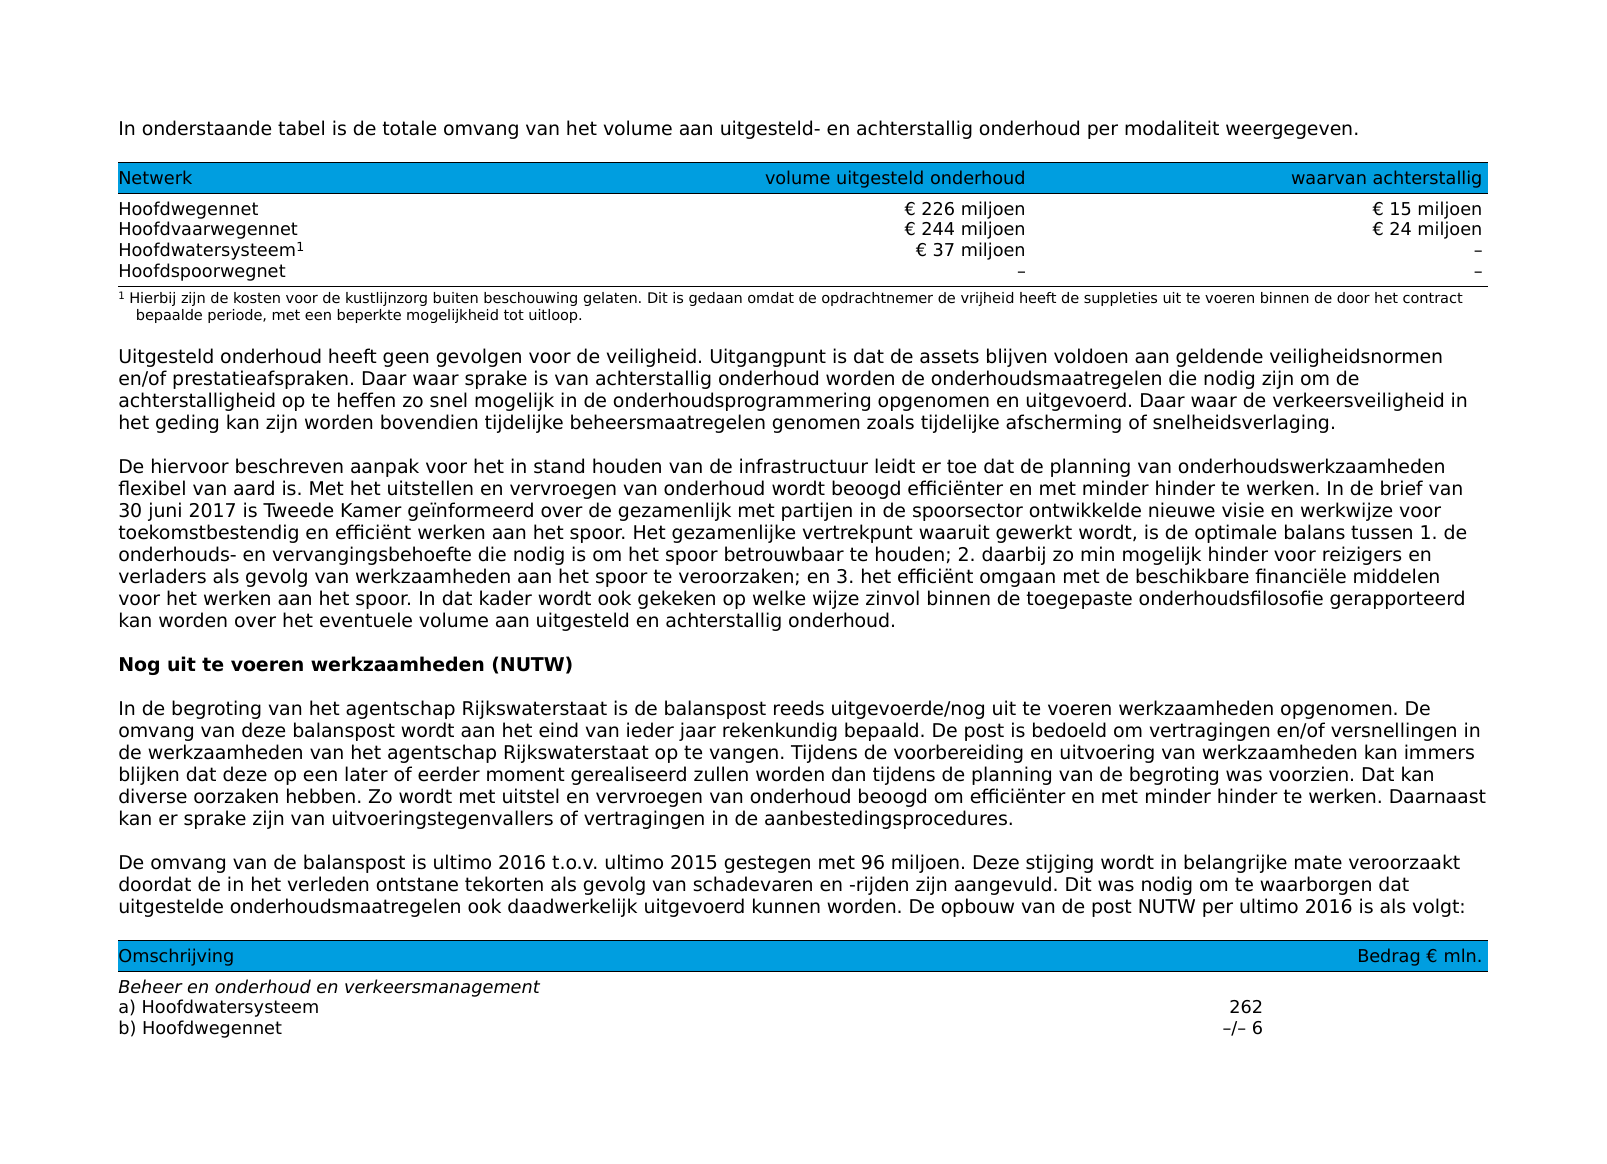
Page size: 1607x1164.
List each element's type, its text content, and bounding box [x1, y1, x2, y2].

table_cell Hoofdwatersysteem1 [118, 240, 575, 261]
table_cell € 37 miljoen [575, 240, 1031, 261]
table_cell Beheer en onderhoud en verkeersmanagement [118, 972, 1050, 997]
table_cell € 226 miljoen [575, 194, 1031, 219]
table_header Omschrijving [118, 941, 1050, 971]
table_header waarvan achterstallig [1031, 163, 1488, 193]
table_header volume uitgesteld onderhoud [575, 163, 1031, 193]
text In onderstaande tabel is de totale omvang van het volume aan uitgesteld- en achterstallig onderhoud per modaliteit weergegeven. [118, 118, 1488, 140]
table_cell – [1031, 261, 1488, 286]
table_cell 1 Hierbij zijn de kosten voor de kustlijnzorg buiten beschouwing gelaten. Dit is gedaan omdat de opdrachtnemer de vrijheid heeft de suppleties uit te voeren binnen de door het contract bepaalde periode, met een beperkte mogelijkheid tot uitloop. [118, 287, 1488, 324]
text De omvang van de balanspost is ultimo 2016 t.o.v. ultimo 2015 gestegen met 96 miljoen. Deze stijging wordt in belangrijke mate veroorzaakt doordat de in het verleden ontstane tekorten als gevolg van schadevaren en -rijden zijn aangevuld. Dit was nodig om te waarborgen dat uitgestelde onderhoudsmaatregelen ook daadwerkelijk uitgevoerd kunnen worden. De opbouw van de post NUTW per ultimo 2016 is als volgt: [118, 852, 1488, 918]
table_cell [1269, 998, 1488, 1018]
table_cell – [575, 261, 1031, 286]
table_cell Hoofdvaarwegennet [118, 219, 575, 240]
table_cell [1050, 972, 1269, 997]
table_cell – [1031, 240, 1488, 261]
text Uitgesteld onderhoud heeft geen gevolgen voor de veiligheid. Uitgangpunt is dat de assets blijven voldoen aan geldende veiligheidsnormen en/of prestatieafspraken. Daar waar sprake is van achterstallig onderhoud worden de onderhoudsmaatregelen die nodig zijn om de achterstalligheid op te heffen zo snel mogelijk in de onderhoudsprogrammering opgenomen en uitgevoerd. Daar waar de verkeersveiligheid in het geding kan zijn worden bovendien tijdelijke beheersmaatregelen genomen zoals tijdelijke afscherming of snelheidsverlaging. [118, 346, 1488, 434]
table_cell Hoofdwegennet [118, 194, 575, 219]
table_cell € 24 miljoen [1031, 219, 1488, 240]
table_cell –/– 6 [1050, 1018, 1269, 1039]
table_header Netwerk [118, 163, 575, 193]
table_cell 262 [1050, 998, 1269, 1018]
table_cell € 244 miljoen [575, 219, 1031, 240]
table_cell [1269, 972, 1488, 997]
table_header Bedrag € mln. [1050, 941, 1488, 971]
subtitle Nog uit te voeren werkzaamheden (NUTW) [118, 654, 1488, 676]
table_cell b) Hoofdwegennet [118, 1018, 1050, 1039]
text De hiervoor beschreven aanpak voor het in stand houden van de infrastructuur leidt er toe dat de planning van onderhoudswerkzaamheden flexibel van aard is. Met het uitstellen en vervroegen van onderhoud wordt beoogd efficiënter en met minder hinder te werken. In de brief van 30 juni 2017 is Tweede Kamer geïnformeerd over de gezamenlijk met partijen in de spoorsector ontwikkelde nieuwe visie en werkwijze voor toekomstbestendig en efficiënt werken aan het spoor. Het gezamenlijke vertrekpunt waaruit gewerkt wordt, is de optimale balans tussen 1. de onderhouds- en vervangingsbehoefte die nodig is om het spoor betrouwbaar te houden; 2. daarbij zo min mogelijk hinder voor reizigers en verladers als gevolg van werkzaamheden aan het spoor te veroorzaken; en 3. het efficiënt omgaan met de beschikbare financiële middelen voor het werken aan het spoor. In dat kader wordt ook gekeken op welke wijze zinvol binnen de toegepaste onderhoudsfilosofie gerapporteerd kan worden over het eventuele volume aan uitgesteld en achterstallig onderhoud. [118, 456, 1488, 632]
table_cell a) Hoofdwatersysteem [118, 998, 1050, 1018]
table_cell [1269, 1018, 1488, 1039]
table_cell € 15 miljoen [1031, 194, 1488, 219]
text In de begroting van het agentschap Rijkswaterstaat is de balanspost reeds uitgevoerde/nog uit te voeren werkzaamheden opgenomen. De omvang van deze balanspost wordt aan het eind van ieder jaar rekenkundig bepaald. De post is bedoeld om vertragingen en/of versnellingen in de werkzaamheden van het agentschap Rijkswaterstaat op te vangen. Tijdens de voorbereiding en uitvoering van werkzaamheden kan immers blijken dat deze op een later of eerder moment gerealiseerd zullen worden dan tijdens de planning van de begroting was voorzien. Dat kan diverse oorzaken hebben. Zo wordt met uitstel en vervroegen van onderhoud beoogd om efficiënter en met minder hinder te werken. Daarnaast kan er sprake zijn van uitvoeringstegenvallers of vertragingen in de aanbestedingsprocedures. [118, 698, 1488, 830]
table_cell Hoofdspoorwegnet [118, 261, 575, 286]
